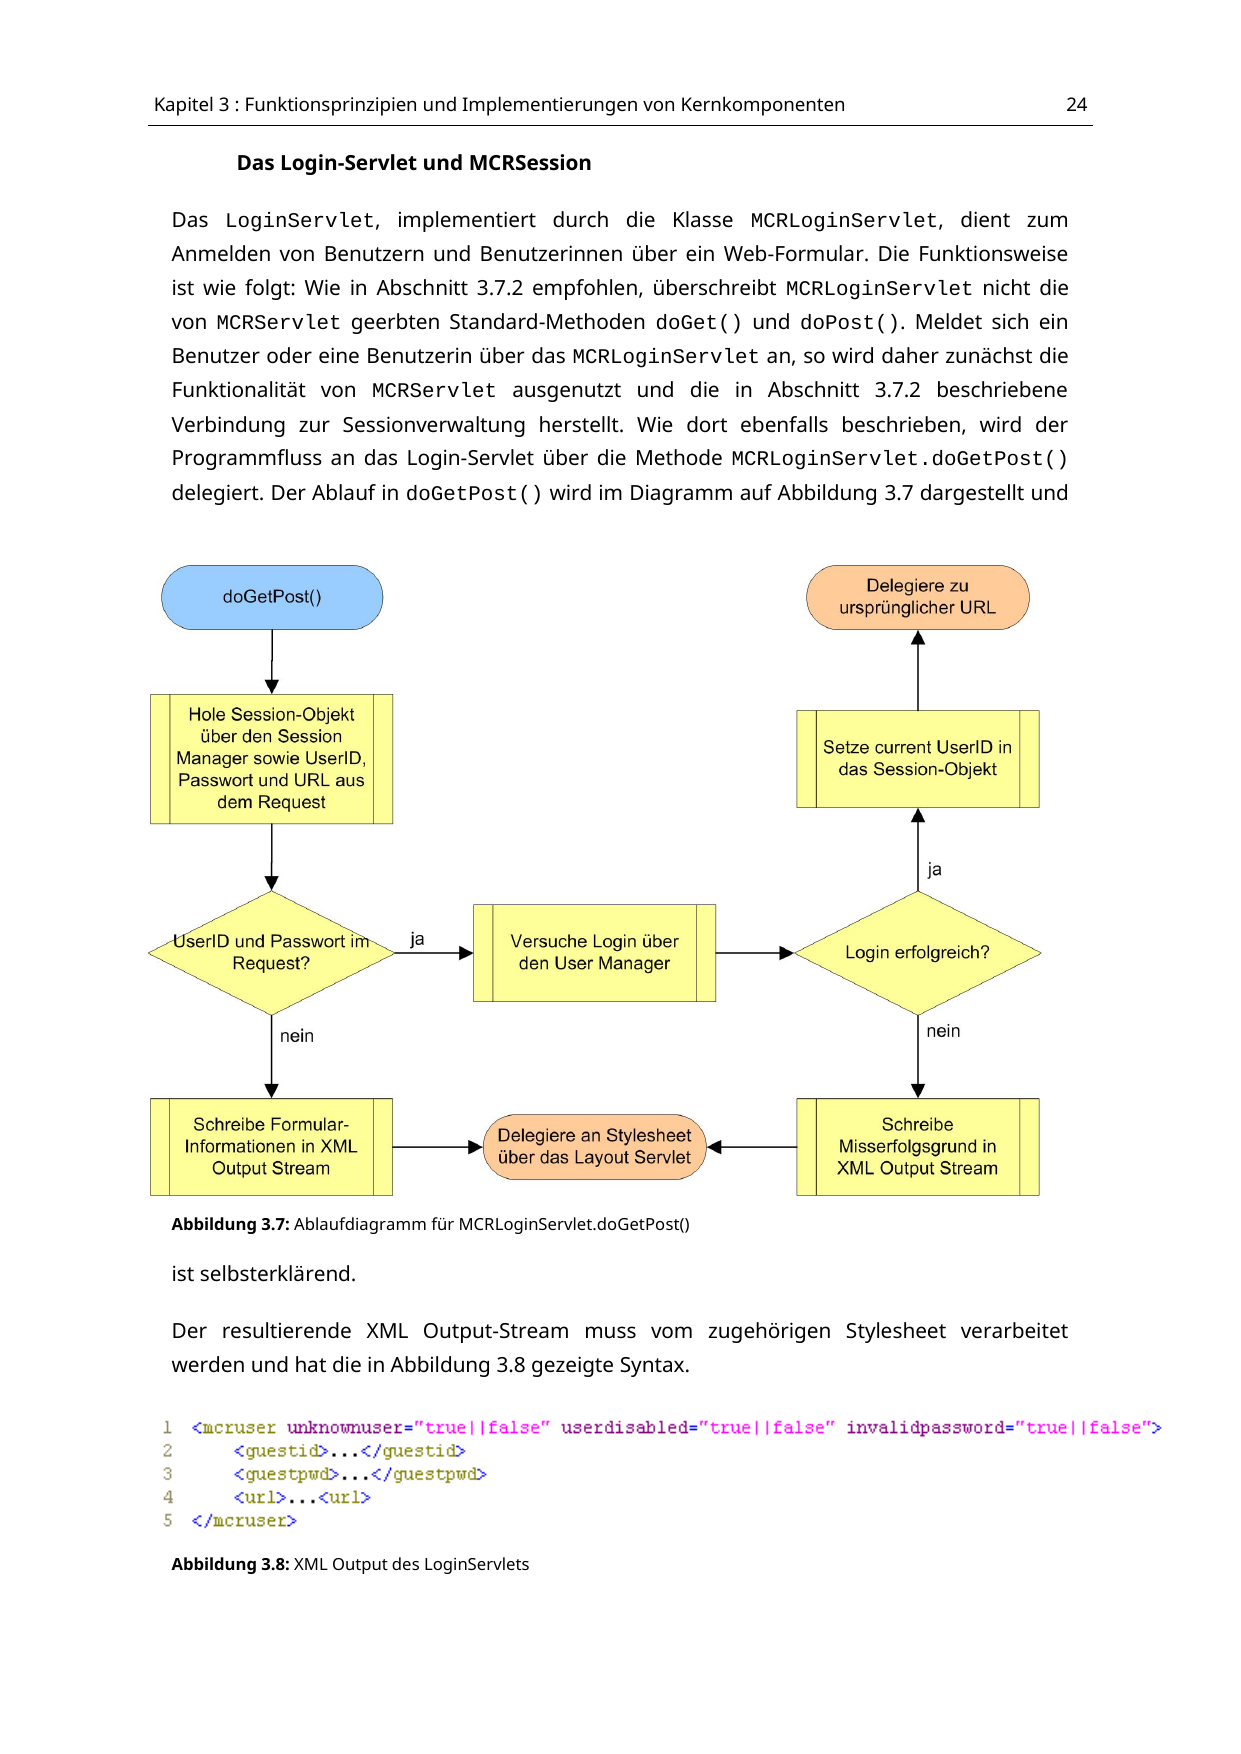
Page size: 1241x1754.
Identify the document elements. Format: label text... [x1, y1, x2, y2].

subtitle Das Login-Servlet und MCRSession [148, 148, 1092, 176]
text Abbildung 3.7: Ablaufdiagramm für MCRLoginServlet.doGetPost() [171, 1196, 1018, 1235]
text Der resultierende XML Output-Stream muss vom zugehörigen Stylesheet verarbeitet werden und hat die in Abbildung 3.8 gezeigte Syntax. [171, 1316, 1069, 1378]
text Abbildung 3.8: XML Output des LoginServlets [171, 1445, 1181, 1575]
picture [147, 564, 1042, 1196]
text Das LoginServlet, implementiert durch die Klasse MCRLoginServlet, dient zum Anmelden von Benutzern und Benutzerinnen über ein Web-Formular. Die Funktionsweise ist wie folgt: Wie in Abschnitt 3.7.2 empfohlen, überschreibt MCRLoginServlet nicht die von MCRServlet geerbten Standard-Methoden doGet() und doPost(). Meldet sich ein Benutzer oder eine Benutzerin über das MCRLoginServlet an, so wird daher zunächst die Funktionalität von MCRServlet ausgenutzt und die in Abschnitt 3.7.2 beschriebene Verbindung zur Sessionverwaltung herstellt. Wie dort ebenfalls beschrieben, wird der Programmfluss an das Login-Servlet über die Methode MCRLoginServlet.doGetPost() delegiert. Der Ablauf in doGetPost() wird im Diagramm auf Abbildung 3.7 dargestellt und ist selbsterklärend. [148, 205, 1069, 1287]
